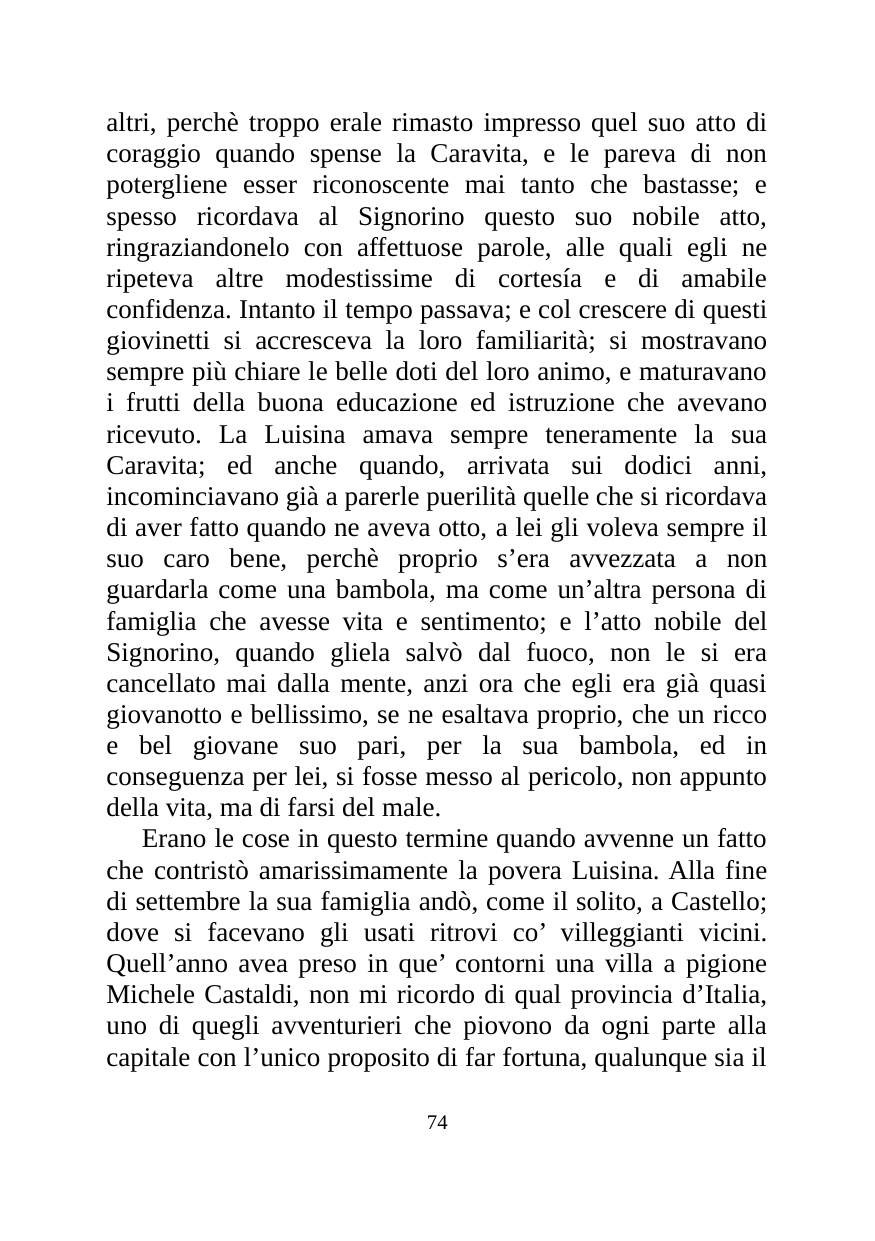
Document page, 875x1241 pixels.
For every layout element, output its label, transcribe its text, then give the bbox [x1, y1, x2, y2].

text altri, perchè troppo erale rimasto impresso quel suo atto di coraggio quando spense la Caravita, e le pareva di non potergliene esser riconoscente mai tanto che bastasse; e spesso ricordava al Signorino questo suo nobile atto, ringraziandonelo con affettuose parole, alle quali egli ne ripeteva altre modestissime di cortesía e di amabile confidenza. Intanto il tempo passava; e col crescere di questi giovinetti si accresceva la loro familiarità; si mostravano sempre più chiare le belle doti del loro animo, e maturavano i frutti della buona educazione ed istruzione che avevano ricevuto. La Luisina amava sempre teneramente la sua Caravita; ed anche quando, arrivata sui dodici anni, incominciavano già a parerle puerilità quelle che si ricordava di aver fatto quando ne aveva otto, a lei gli voleva sempre il suo caro bene, perchè proprio s’era avvezzata a non guardarla come una bambola, ma come un’altra persona di famiglia che avesse vita e sentimento; e l’atto nobile del Signorino, quando gliela salvò dal fuoco, non le si era cancellato mai dalla mente, anzi ora che egli era già quasi giovanotto e bellissimo, se ne esaltava proprio, che un ricco e bel giovane suo pari, per la sua bambola, ed in conseguenza per lei, si fosse messo al pericolo, non appunto della vita, ma di farsi del male. [106, 106, 768, 823]
text Erano le cose in questo termine quando avvenne un fatto che contristò amarissimamente la povera Luisina. Alla fine di settembre la sua famiglia andò, come il solito, a Castello; dove si facevano gli usati ritrovi co’ villeggianti vicini. Quell’anno avea preso in que’ contorni una villa a pigione Michele Castaldi, non mi ricordo di qual provincia d’Italia, uno di quegli avventurieri che piovono da ogni parte alla capitale con l’unico proposito di far fortuna, qualunque sia il [106, 823, 768, 1072]
